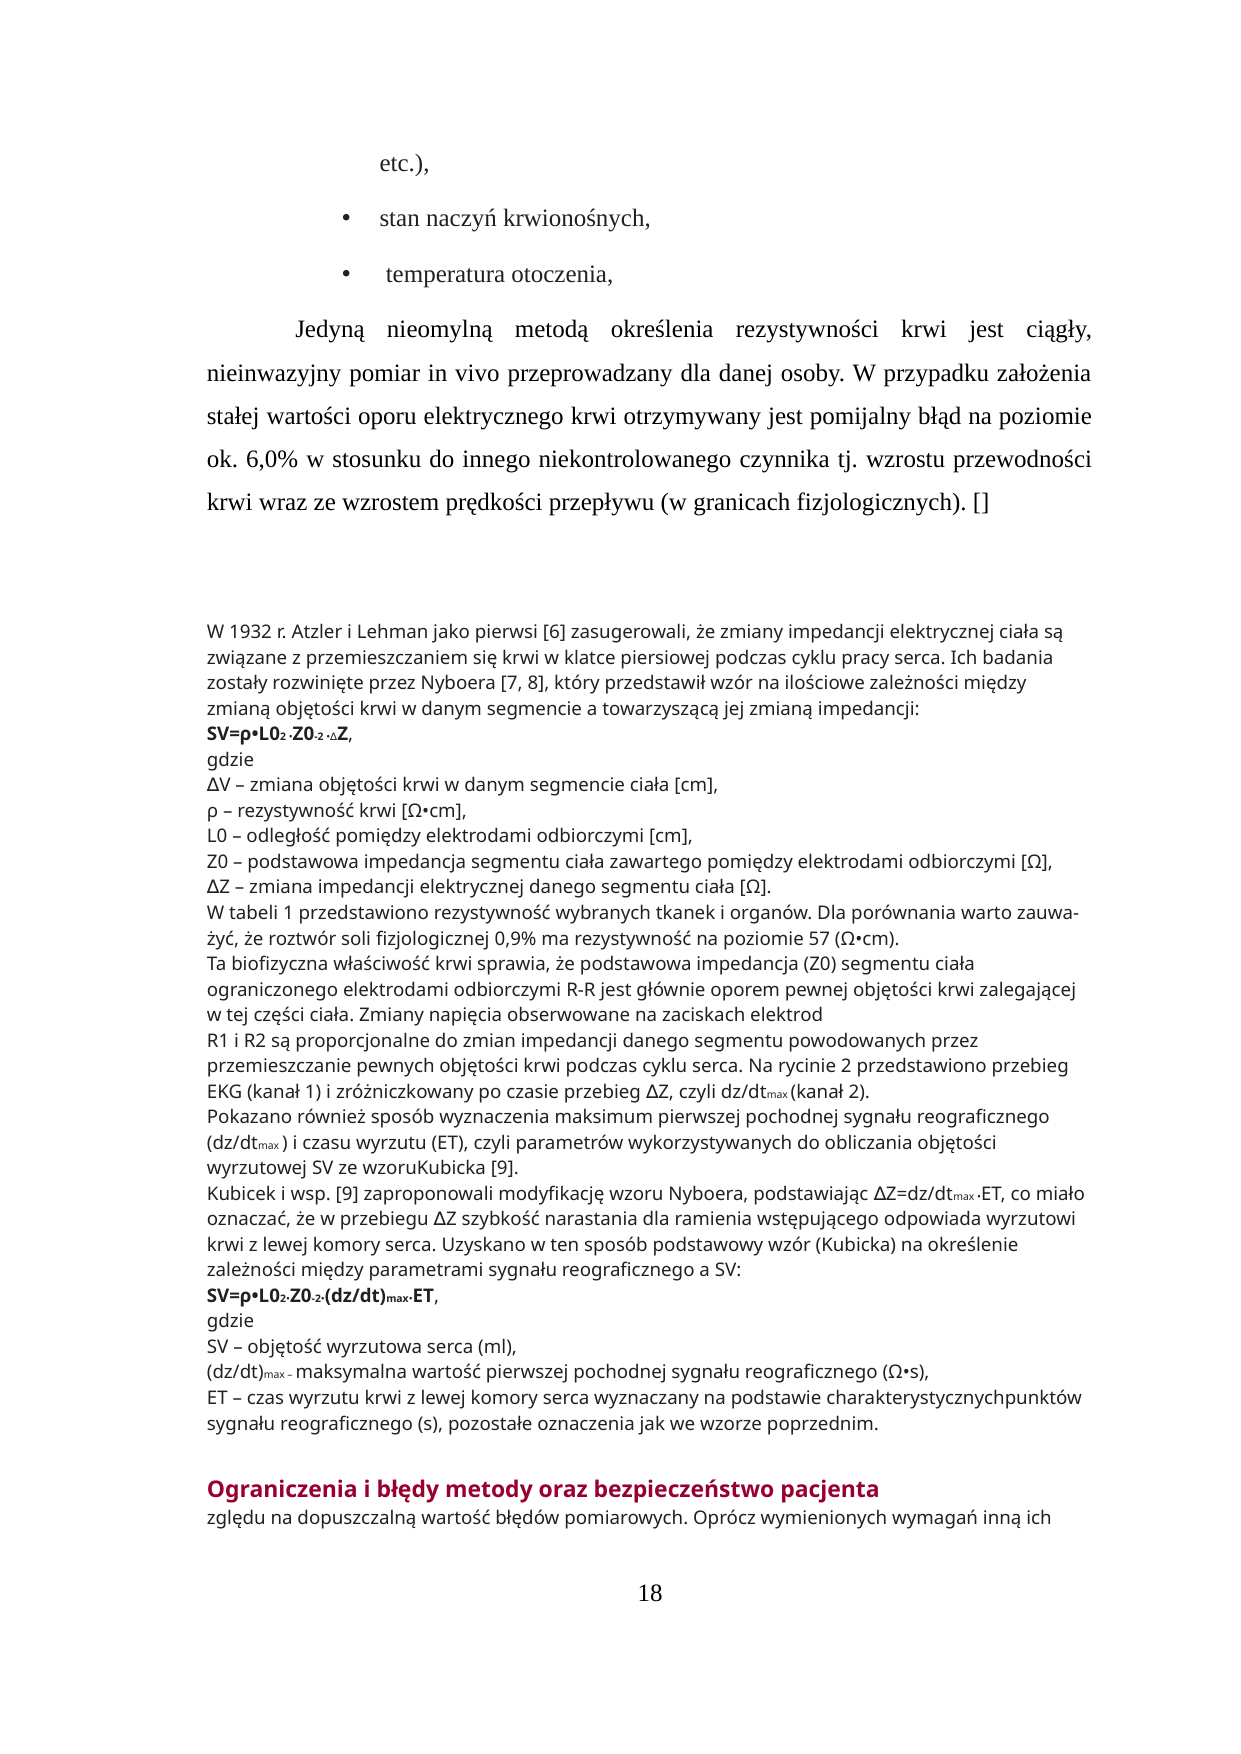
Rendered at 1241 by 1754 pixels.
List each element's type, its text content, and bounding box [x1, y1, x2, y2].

list temperatura otoczenia, [342, 259, 1093, 288]
list stan naczyń krwionośnych, [342, 203, 1093, 232]
text W 1932 r. Atzler i Lehman jako pierwsi [6] zasugerowali, że zmiany impedancji elektrycznej ciała są związane z przemieszczaniem się krwi w klatce piersiowej podczas cyklu pracy serca. Ich badania zostały rozwinięte przez Nyboera [7, 8], który przedstawił wzór na ilościowe zależności między zmianą objętości krwi w danym segmencie a towarzyszącą jej zmianą impedancji: SV=ρ•L02 •Z0-2 •∆Z, gdzie ∆V – zmiana objętości krwi w danym segmencie ciała [cm], ρ – rezystywność krwi [Ω•cm], L0 – odległość pomiędzy elektrodami odbiorczymi [cm], Z0 – podstawowa impedancja segmentu ciała zawartego pomiędzy elektrodami odbiorczymi [Ω], ∆Z – zmiana impedancji elektrycznej danego segmentu ciała [Ω]. W tabeli 1 przedstawiono rezystywność wybranych tkanek i organów. Dla porównania warto zauwa- żyć, że roztwór soli fizjologicznej 0,9% ma rezystywność na poziomie 57 (Ω•cm). Ta biofizyczna właściwość krwi sprawia, że podstawowa impedancja (Z0) segmentu ciała ograniczonego elektrodami odbiorczymi R-R jest głównie oporem pewnej objętości krwi zalegającej w tej części ciała. Zmiany napięcia obserwowane na zaciskach elektrod R1 i R2 są proporcjonalne do zmian impedancji danego segmentu powodowanych przez przemieszczanie pewnych objętości krwi podczas cyklu serca. Na rycinie 2 przedstawiono przebieg EKG (kanał 1) i zróżniczkowany po czasie przebieg ∆Z, czyli dz/dtmax (kanał 2). Pokazano również sposób wyznaczenia maksimum pierwszej pochodnej sygnału reograficznego (dz/dtmax ) i czasu wyrzutu (ET), czyli parametrów wykorzystywanych do obliczania objętości wyrzutowej SV ze wzoruKubicka [9]. Kubicek i wsp. [9] zaproponowali modyfikację wzoru Nyboera, podstawiając ∆Z=dz/dtmax •ET, co miało oznaczać, że w przebiegu ∆Z szybkość narastania dla ramienia wstępującego odpowiada wyrzutowi krwi z lewej komory serca. Uzyskano w ten sposób podstawowy wzór (Kubicka) na określenie zależności między parametrami sygnału reograficznego a SV: SV=ρ•L02•Z0-2•(dz/dt)max•ET, gdzie SV – objętość wyrzutowa serca (ml), (dz/dt)max – maksymalna wartość pierwszej pochodnej sygnału reograficznego (Ω•s), ET – czas wyrzutu krwi z lewej komory serca wyznaczany na podstawie charakterystycznychpunktów sygnału reograficznego (s), pozostałe oznaczenia jak we wzorze poprzednim. [207, 619, 1093, 1435]
list etc.), [342, 148, 1093, 176]
text Jedyną nieomylną metodą określenia rezystywności krwi jest ciągły, nieinwazyjny pomiar in vivo przeprowadzany dla danej osoby. W przypadku założenia stałej wartości oporu elektrycznego krwi otrzymywany jest pomijalny błąd na poziomie ok. 6,0% w stosunku do innego niekontrolowanego czynnika tj. wzrostu przewodności krwi wraz ze wzrostem prędkości przepływu (w granicach fizjologicznych). [] [207, 314, 1093, 516]
text Ograniczenia i błędy metody oraz bezpieczeństwo pacjenta zględu na dopuszczalną wartość błędów pomiarowych. Oprócz wymienionych wymagań inną ich [207, 1448, 1093, 1530]
